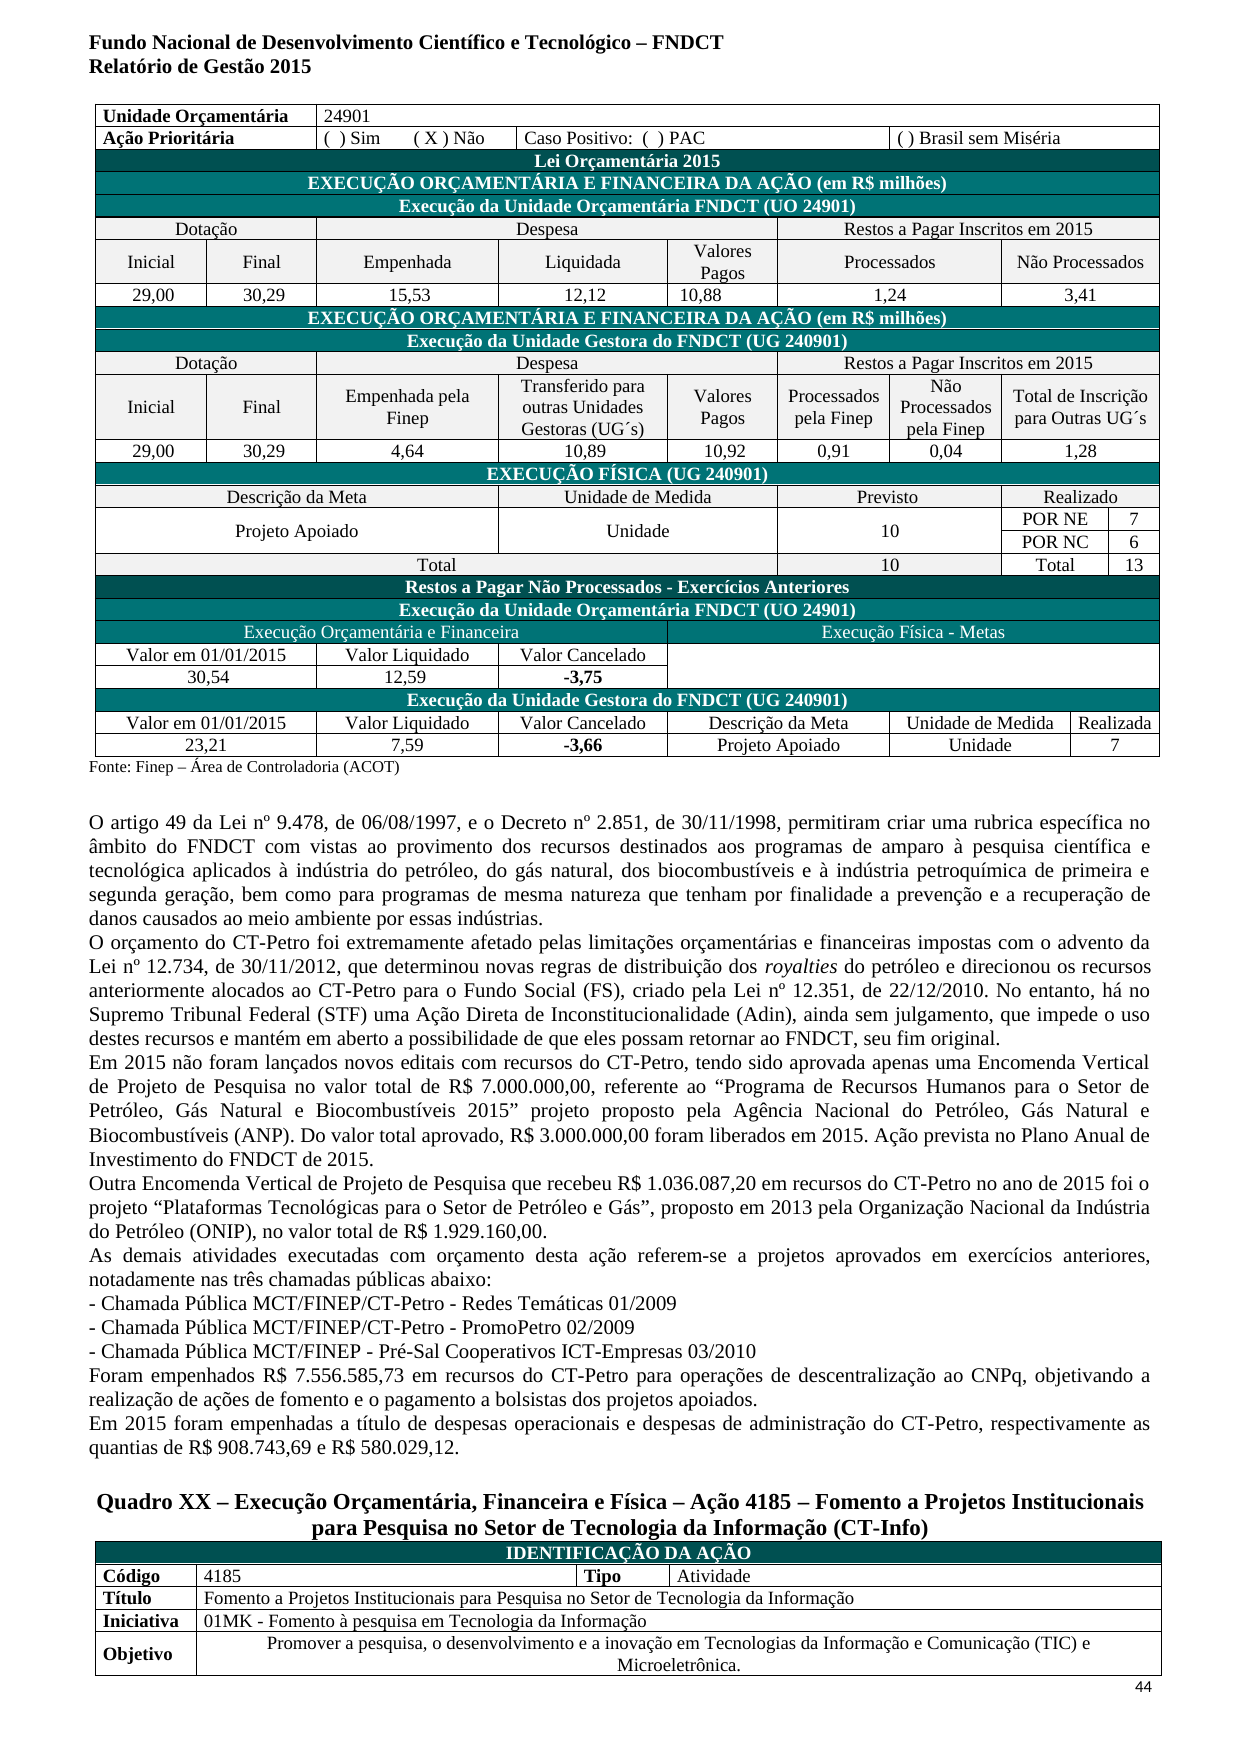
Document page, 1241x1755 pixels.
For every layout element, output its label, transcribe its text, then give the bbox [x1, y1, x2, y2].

table_cell Atividade [670, 1565, 1161, 1586]
table_cell Projeto Apoiado [96, 508, 498, 552]
table_cell Dotação [96, 218, 316, 239]
table_cell EXECUÇÃO ORÇAMENTÁRIA E FINANCEIRA DA AÇÃO (em R$ milhões) [96, 307, 1159, 328]
table_cell Não Processados [1002, 240, 1159, 283]
table_cell Processados pela Finep [778, 375, 889, 439]
table_cell Título [96, 1587, 196, 1609]
table_cell 0,91 [778, 440, 889, 462]
table_cell Realizada [1071, 712, 1159, 733]
table_cell Execução da Unidade Gestora do FNDCT (UG 240901) [96, 689, 1159, 711]
table_cell Restos a Pagar Inscritos em 2015 [778, 218, 1159, 239]
table_cell Fomento a Projetos Institucionais para Pesquisa no Setor de Tecnologia da Informação [197, 1587, 1161, 1609]
table_cell Despesa [317, 352, 777, 374]
table_cell 15,53 [317, 284, 498, 306]
table_cell Código [96, 1565, 196, 1586]
table_cell -3,75 [499, 666, 667, 688]
text - Chamada Pública MCT/FINEP - Pré-Sal Cooperativos ICT-Empresas 03/2010 [89, 1339, 1152, 1363]
table_cell 24901 [317, 105, 1159, 126]
table_cell Promover a pesquisa, o desenvolvimento e a inovação em Tecnologias da Informação e Comunicação (TIC) e Microeletrônica. [197, 1632, 1161, 1675]
table_cell 23,21 [96, 734, 316, 756]
table_cell Despesa [317, 218, 777, 239]
text Em 2015 não foram lançados novos editais com recursos do CT-Petro, tendo sido aprovada apenas uma Encomenda Vertical de Projeto de Pesquisa no valor total de R$ 7.000.000,00, referente ao “Programa de Recursos Humanos para o Setor de Petróleo, Gás Natural e Biocombustíveis 2015” projeto proposto pela Agência Nacional do Petróleo, Gás Natural e Biocombustíveis (ANP). Do valor total aprovado, R$ 3.000.000,00 foram liberados em 2015. Ação prevista no Plano Anual de Investimento do FNDCT de 2015. [89, 1050, 1152, 1171]
table_cell Não Processados pela Finep [890, 375, 1001, 439]
table_cell Ação Prioritária [96, 127, 316, 149]
text O orçamento do CT-Petro foi extremamente afetado pelas limitações orçamentárias e financeiras impostas com o advento da Lei nº 12.734, de 30/11/2012, que determinou novas regras de distribuição dos royalties do petróleo e direcionou os recursos anteriormente alocados ao CT-Petro para o Fundo Social (FS), criado pela Lei nº 12.351, de 22/12/2010. No entanto, há no Supremo Tribunal Federal (STF) uma Ação Direta de Inconstitucionalidade (Adin), ainda sem julgamento, que impede o uso destes recursos e mantém em aberto a possibilidade de que eles possam retornar ao FNDCT, seu fim original. [89, 930, 1152, 1050]
table_cell 30,29 [207, 284, 316, 306]
table_cell Unidade Orçamentária [96, 105, 316, 126]
table_cell 13 [1109, 554, 1159, 575]
table_cell Valores Pagos [668, 375, 777, 439]
table_cell 7 [1071, 734, 1159, 756]
table_cell Valor Liquidado [317, 712, 498, 733]
table_cell Descrição da Meta [668, 712, 889, 733]
table_cell 6 [1109, 531, 1159, 552]
table_cell 1,28 [1002, 440, 1159, 462]
table_cell 29,00 [96, 440, 206, 462]
table_cell ( X ) Não [406, 127, 516, 149]
table_cell Caso Positivo: ( ) PAC [517, 127, 889, 149]
table_cell Previsto [778, 486, 1001, 507]
table_cell 12,12 [499, 284, 667, 306]
table_cell Total de Inscrição para Outras UG´s [1002, 375, 1159, 439]
table_cell Execução Física - Metas [668, 621, 1159, 643]
table_cell 1,24 [778, 284, 1001, 306]
table_cell Valor Liquidado [317, 644, 498, 665]
table_cell Processados [778, 240, 1001, 283]
table_cell Restos a Pagar Inscritos em 2015 [778, 352, 1159, 374]
table_cell Valores Pagos [668, 240, 777, 283]
table_cell Valor Cancelado [499, 712, 667, 733]
table_cell 10 [778, 508, 1001, 552]
text O artigo 49 da Lei nº 9.478, de 06/08/1997, e o Decreto nº 2.851, de 30/11/1998, permitiram criar uma rubrica específica no âmbito do FNDCT com vistas ao provimento dos recursos destinados aos programas de amparo à pesquisa científica e tecnológica aplicados à indústria do petróleo, do gás natural, dos biocombustíveis e à indústria petroquímica de primeira e segunda geração, bem como para programas de mesma natureza que tenham por finalidade a prevenção e a recuperação de danos causados ao meio ambiente por essas indústrias. [89, 810, 1152, 930]
text Outra Encomenda Vertical de Projeto de Pesquisa que recebeu R$ 1.036.087,20 em recursos do CT-Petro no ano de 2015 foi o projeto “Plataformas Tecnológicas para o Setor de Petróleo e Gás”, proposto em 2013 pela Organização Nacional da Indústria do Petróleo (ONIP), no valor total de R$ 1.929.160,00. [89, 1171, 1152, 1243]
table_cell Execução da Unidade Orçamentária FNDCT (UO 24901) [96, 599, 1159, 620]
table_cell Realizado [1002, 486, 1159, 507]
table_cell Iniciativa [96, 1610, 196, 1631]
table_cell ( ) Sim [317, 127, 406, 149]
table_cell Execução da Unidade Orçamentária FNDCT (UO 24901) [96, 195, 1159, 216]
table_cell POR NC [1002, 531, 1108, 552]
table_cell 29,00 [96, 284, 206, 306]
table_cell Final [207, 375, 316, 439]
table_cell 10,89 [499, 440, 667, 462]
table_cell Execução Orçamentária e Financeira [96, 621, 667, 643]
table_cell Objetivo [96, 1632, 196, 1675]
table_cell 30,54 [96, 666, 316, 688]
table_cell Valor em 01/01/2015 [96, 712, 316, 733]
table_cell Unidade de Medida [890, 712, 1070, 733]
table_cell Liquidada [499, 240, 667, 283]
text Em 2015 foram empenhadas a título de despesas operacionais e despesas de administração do CT-Petro, respectivamente as quantias de R$ 908.743,69 e R$ 580.029,12. [89, 1411, 1152, 1459]
table_cell Valor em 01/01/2015 [96, 644, 316, 665]
text - Chamada Pública MCT/FINEP/CT-Petro - PromoPetro 02/2009 [89, 1315, 1152, 1339]
table_cell EXECUÇÃO FÍSICA (UG 240901) [96, 463, 1159, 484]
table_cell ( ) Brasil sem Miséria [890, 127, 1159, 149]
table_cell Restos a Pagar Não Processados - Exercícios Anteriores [96, 576, 1159, 598]
table_cell POR NE [1002, 508, 1108, 530]
table_cell 0,04 [890, 440, 1001, 462]
table_cell Total [96, 554, 777, 575]
table_cell [668, 644, 1159, 688]
table_cell 3,41 [1002, 284, 1159, 306]
table_cell 10,88 [668, 284, 777, 306]
table_cell Final [207, 240, 316, 283]
table_cell 4,64 [317, 440, 498, 462]
table_cell Lei Orçamentária 2015 [96, 150, 1159, 171]
table_cell Inicial [96, 240, 206, 283]
table_cell 10,92 [668, 440, 777, 462]
table_cell 30,29 [207, 440, 316, 462]
text As demais atividades executadas com orçamento desta ação referem-se a projetos aprovados em exercícios anteriores, notadamente nas três chamadas públicas abaixo: [89, 1243, 1152, 1291]
table_cell 4185 [197, 1565, 576, 1586]
table_cell Unidade [890, 734, 1070, 756]
table_cell Transferido para outras Unidades Gestoras (UG´s) [499, 375, 667, 439]
text Fonte: Finep – Área de Controladoria (ACOT) [89, 757, 1152, 776]
text - Chamada Pública MCT/FINEP/CT-Petro - Redes Temáticas 01/2009 [89, 1291, 1152, 1315]
table_cell Unidade de Medida [499, 486, 777, 507]
text Quadro XX – Execução Orçamentária, Financeira e Física – Ação 4185 – Fomento a Projetos Institucionais para Pesquisa no Setor de Tecnologia da Informação (CT-Info) [89, 1488, 1152, 1541]
table_cell Projeto Apoiado [668, 734, 889, 756]
table_cell 12,59 [317, 666, 498, 688]
table_cell Valor Cancelado [499, 644, 667, 665]
table_cell Dotação [96, 352, 316, 374]
text Foram empenhados R$ 7.556.585,73 em recursos do CT-Petro para operações de descentralização ao CNPq, objetivando a realização de ações de fomento e o pagamento a bolsistas dos projetos apoiados. [89, 1363, 1152, 1411]
table_cell -3,66 [499, 734, 667, 756]
table_cell 10 [778, 554, 1001, 575]
table_cell Empenhada pela Finep [317, 375, 498, 439]
table_cell 7 [1109, 508, 1159, 530]
table_cell Unidade [499, 508, 777, 552]
table_cell 01MK - Fomento à pesquisa em Tecnologia da Informação [197, 1610, 1161, 1631]
table_cell Execução da Unidade Gestora do FNDCT (UG 240901) [96, 330, 1159, 351]
table_cell Empenhada [317, 240, 498, 283]
table_cell Total [1002, 554, 1108, 575]
table_cell EXECUÇÃO ORÇAMENTÁRIA E FINANCEIRA DA AÇÃO (em R$ milhões) [96, 172, 1159, 194]
table_cell Tipo [577, 1565, 669, 1586]
table_header IDENTIFICAÇÃO DA AÇÃO [96, 1542, 1161, 1563]
table_cell Descrição da Meta [96, 486, 498, 507]
table_cell 7,59 [317, 734, 498, 756]
table_cell Inicial [96, 375, 206, 439]
